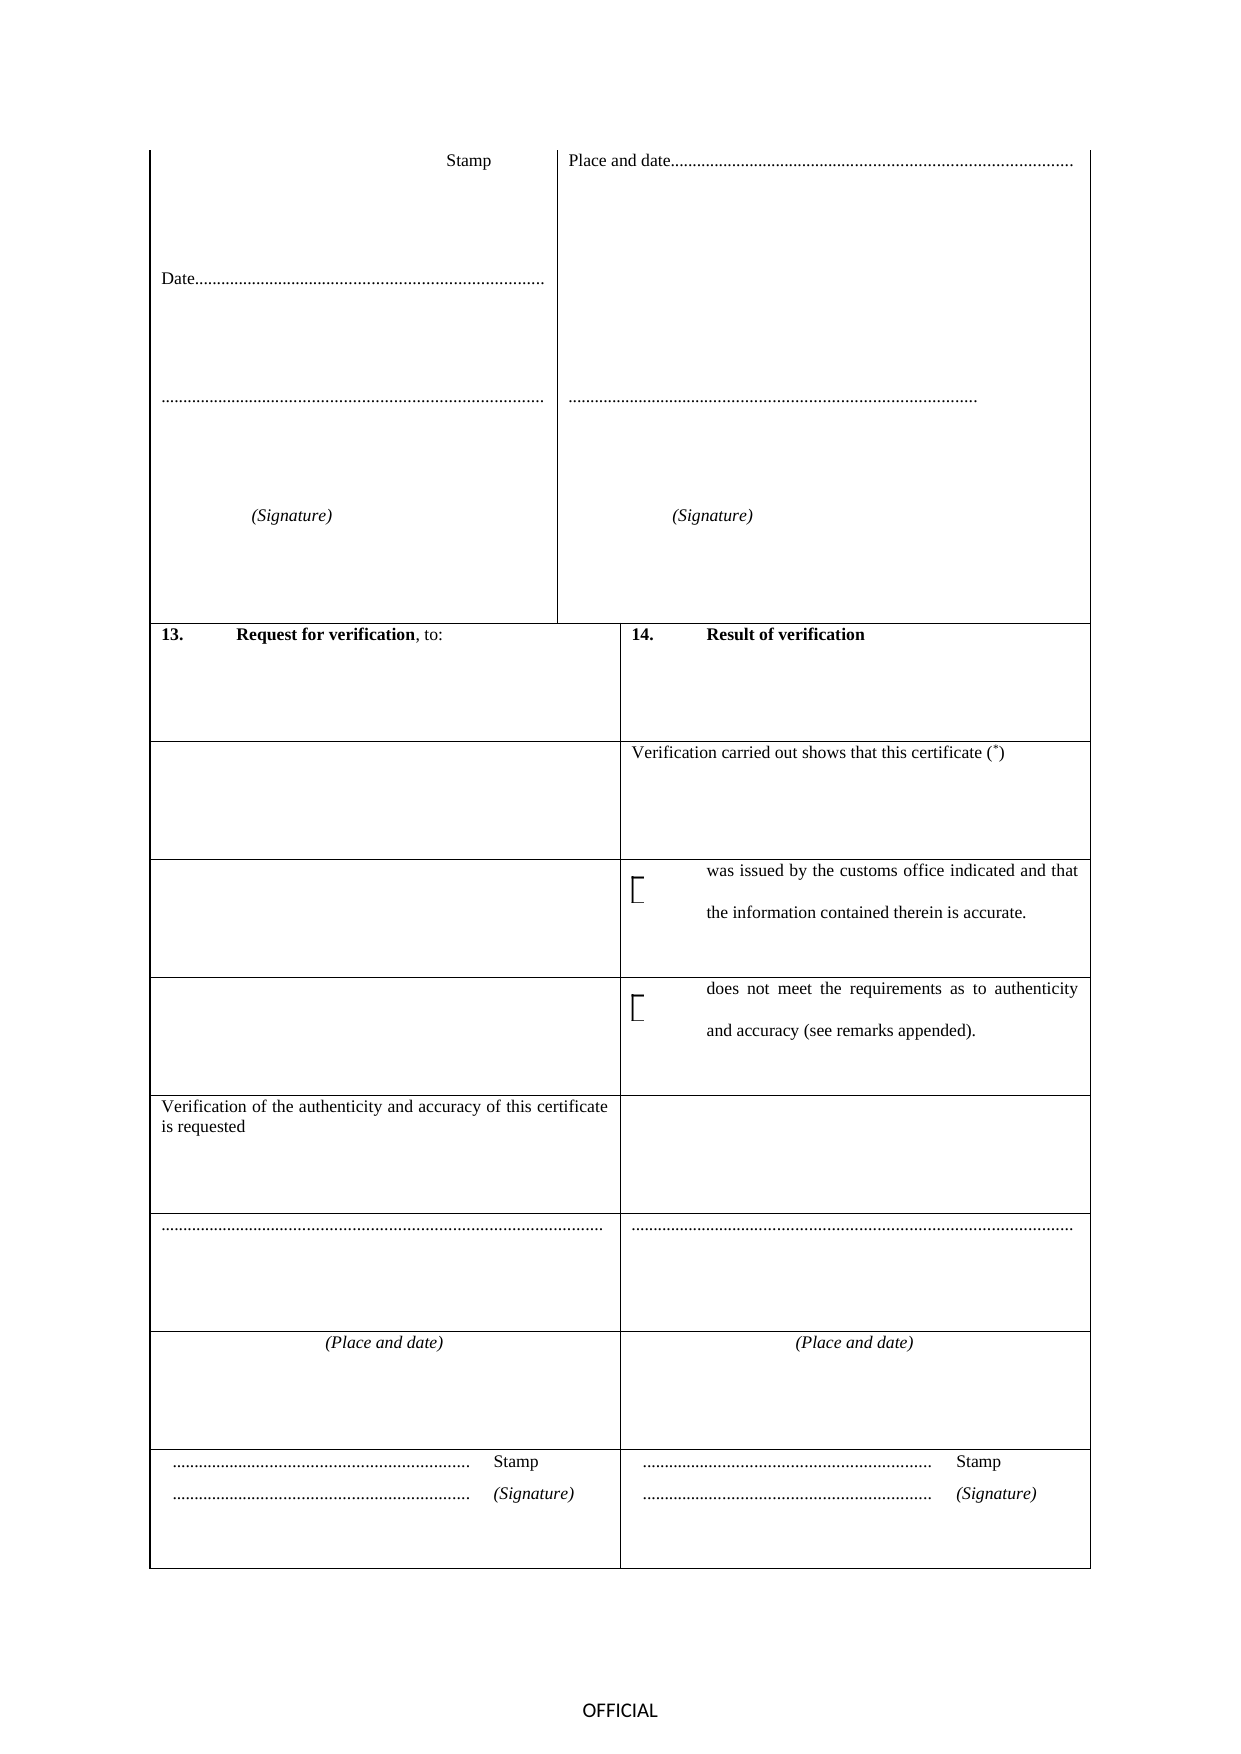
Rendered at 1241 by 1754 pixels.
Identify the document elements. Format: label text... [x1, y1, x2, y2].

table_cell (Place and date) [151, 1332, 620, 1449]
table_cell Date [151, 268, 557, 386]
table_cell [631, 1483, 945, 1516]
table_cell was issued by the customs office indicated and that the information contained therein is accurate. [621, 860, 1090, 977]
table_header Stamp [482, 1450, 618, 1483]
table_cell [151, 742, 620, 859]
table_cell [558, 268, 869, 386]
table_cell [151, 386, 557, 504]
table_cell Place and date [558, 150, 1090, 268]
table_cell (Signature) [151, 504, 435, 622]
table_cell 13. Request for verification, to: [151, 624, 620, 741]
table_cell [621, 1450, 1090, 1567]
table_cell (Place and date) [621, 1332, 1090, 1449]
table_cell [558, 386, 1090, 504]
table_header Stamp [945, 1450, 1089, 1483]
table_cell [869, 268, 1090, 386]
table_cell (Signature) [482, 1483, 618, 1516]
table_cell [621, 1096, 1090, 1213]
table_header [631, 1450, 945, 1483]
table_header [161, 1450, 482, 1483]
table_cell [151, 860, 620, 977]
table_cell Verification carried out shows that this certificate (*) [621, 742, 1090, 859]
table_cell Stamp [435, 150, 557, 268]
table_cell [869, 504, 1090, 622]
table_cell [151, 1450, 620, 1567]
table_cell Verification of the authenticity and accuracy of this certificate is requested [151, 1096, 620, 1213]
table_cell does not meet the requirements as to authenticity and accuracy (see remarks appended). [621, 978, 1090, 1095]
table_cell (Signature) [945, 1483, 1089, 1516]
table_cell [151, 1214, 620, 1331]
table_cell [621, 1214, 1090, 1331]
table_cell [151, 150, 435, 268]
table_cell [435, 504, 557, 622]
table_cell 14. Result of verification [621, 624, 1090, 741]
table_cell (Signature) [558, 504, 869, 622]
table_cell [151, 978, 620, 1095]
table_cell [161, 1483, 482, 1516]
